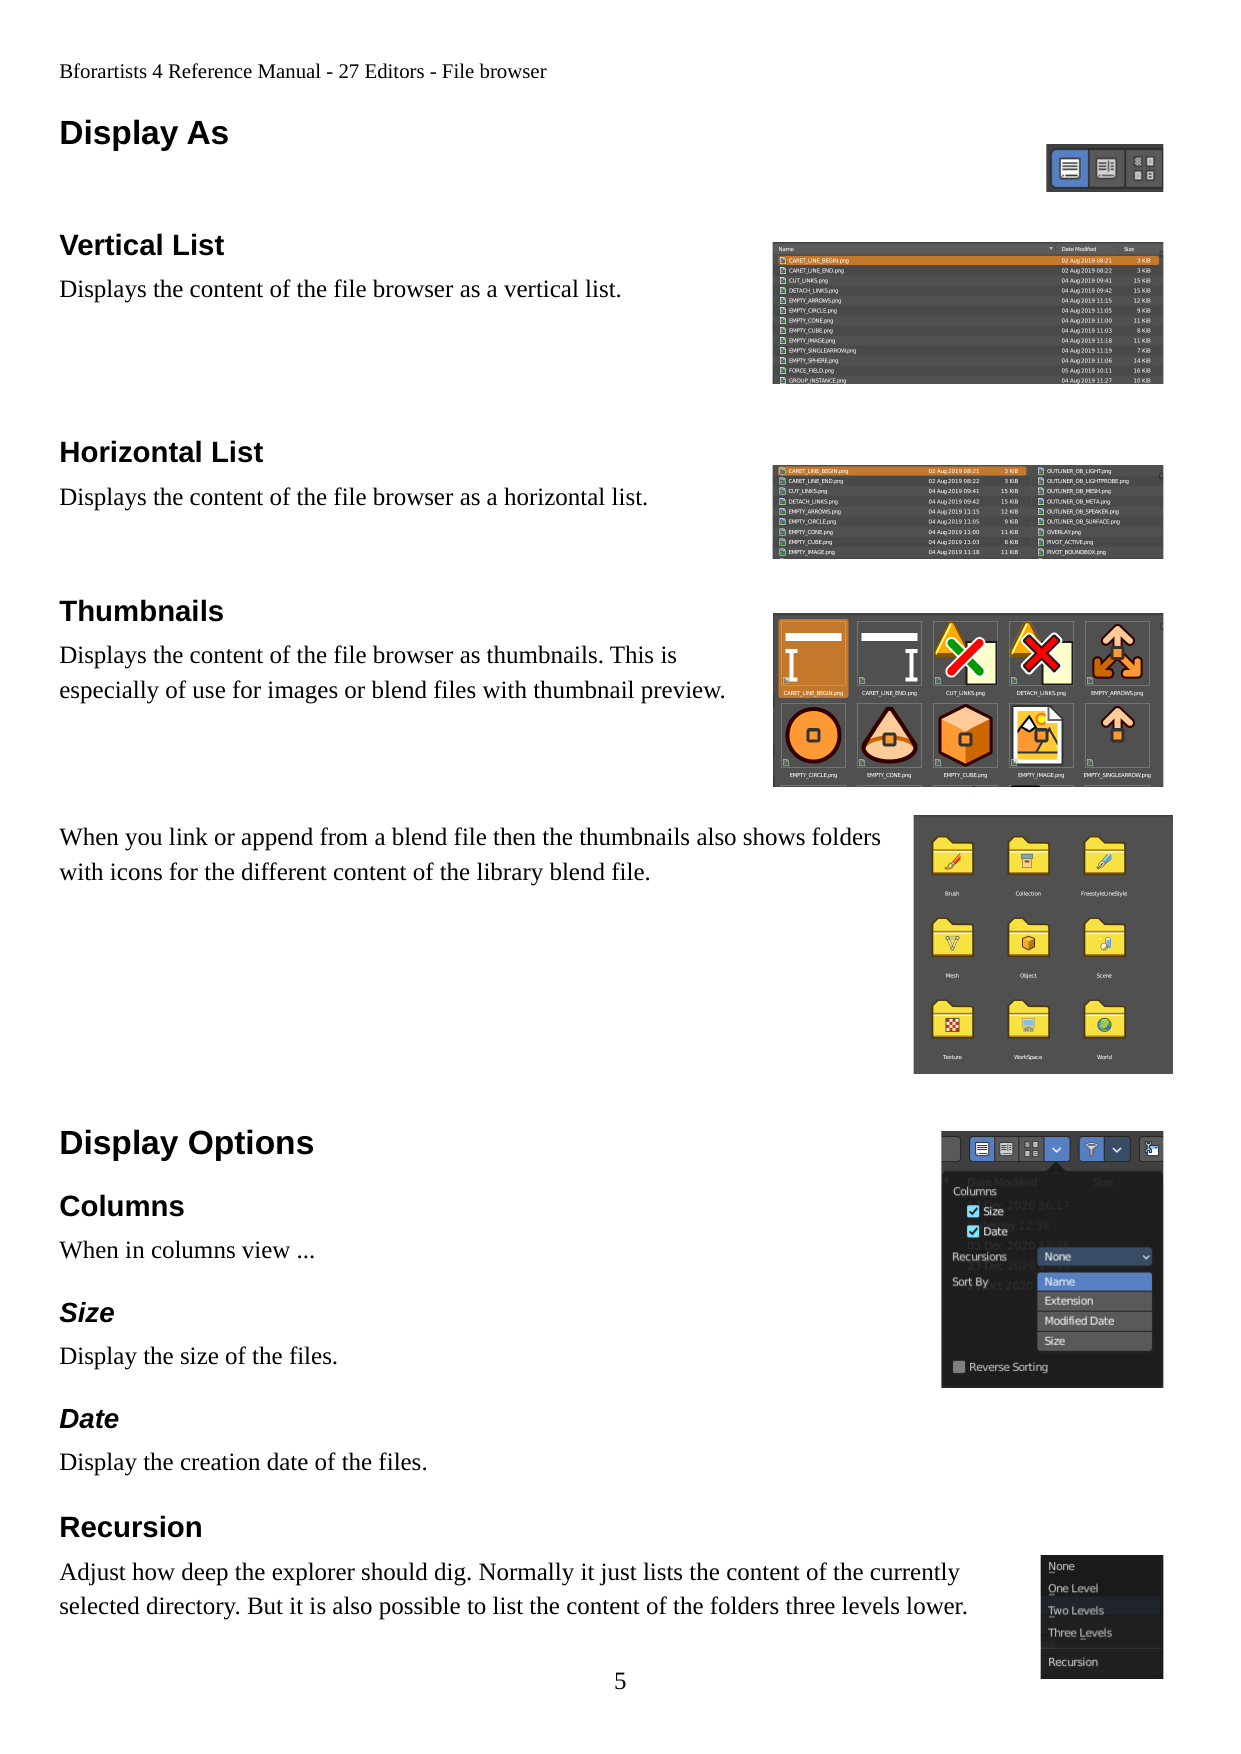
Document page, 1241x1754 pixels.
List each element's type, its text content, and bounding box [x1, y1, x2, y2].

text Displays the content of the file browser as thumbnails. This is especially of use for images or blend files with thumbnail preview. [59, 641, 773, 704]
text When in columns view ... [59, 1235, 941, 1264]
text Display the creation date of the files. [59, 1447, 1181, 1476]
picture [772, 465, 1164, 559]
picture [772, 242, 1164, 384]
picture [941, 1131, 1164, 1388]
subtitle Columns [59, 1189, 941, 1222]
text Displays the content of the file browser as a vertical list. [59, 274, 772, 302]
subtitle Vertical List [59, 227, 1181, 261]
picture [1046, 144, 1164, 192]
subtitle Date [59, 1402, 1181, 1434]
subtitle Thumbnails [59, 594, 1181, 628]
text [1164, 1235, 1181, 1264]
picture [1040, 1555, 1164, 1679]
subtitle [1164, 1296, 1181, 1328]
text Display the size of the files. [59, 1341, 941, 1369]
subtitle Size [59, 1296, 941, 1328]
subtitle [1164, 1189, 1181, 1222]
picture [773, 613, 1164, 787]
text Adjust how deep the explorer should dig. Normally it just lists the content of the currently selected directory. But it is also possible to list the content of the folders three levels lower. [59, 1557, 1040, 1620]
subtitle Display Options [59, 1123, 1181, 1162]
picture [913, 815, 1173, 1074]
text When you link or append from a blend file then the thumbnails also shows folders with icons for the different content of the library blend file. [59, 822, 913, 886]
subtitle Display As [59, 113, 1181, 151]
text Displays the content of the file browser as a horizontal list. [59, 482, 772, 510]
subtitle Recursion [59, 1510, 1181, 1544]
subtitle Horizontal List [59, 435, 1181, 469]
